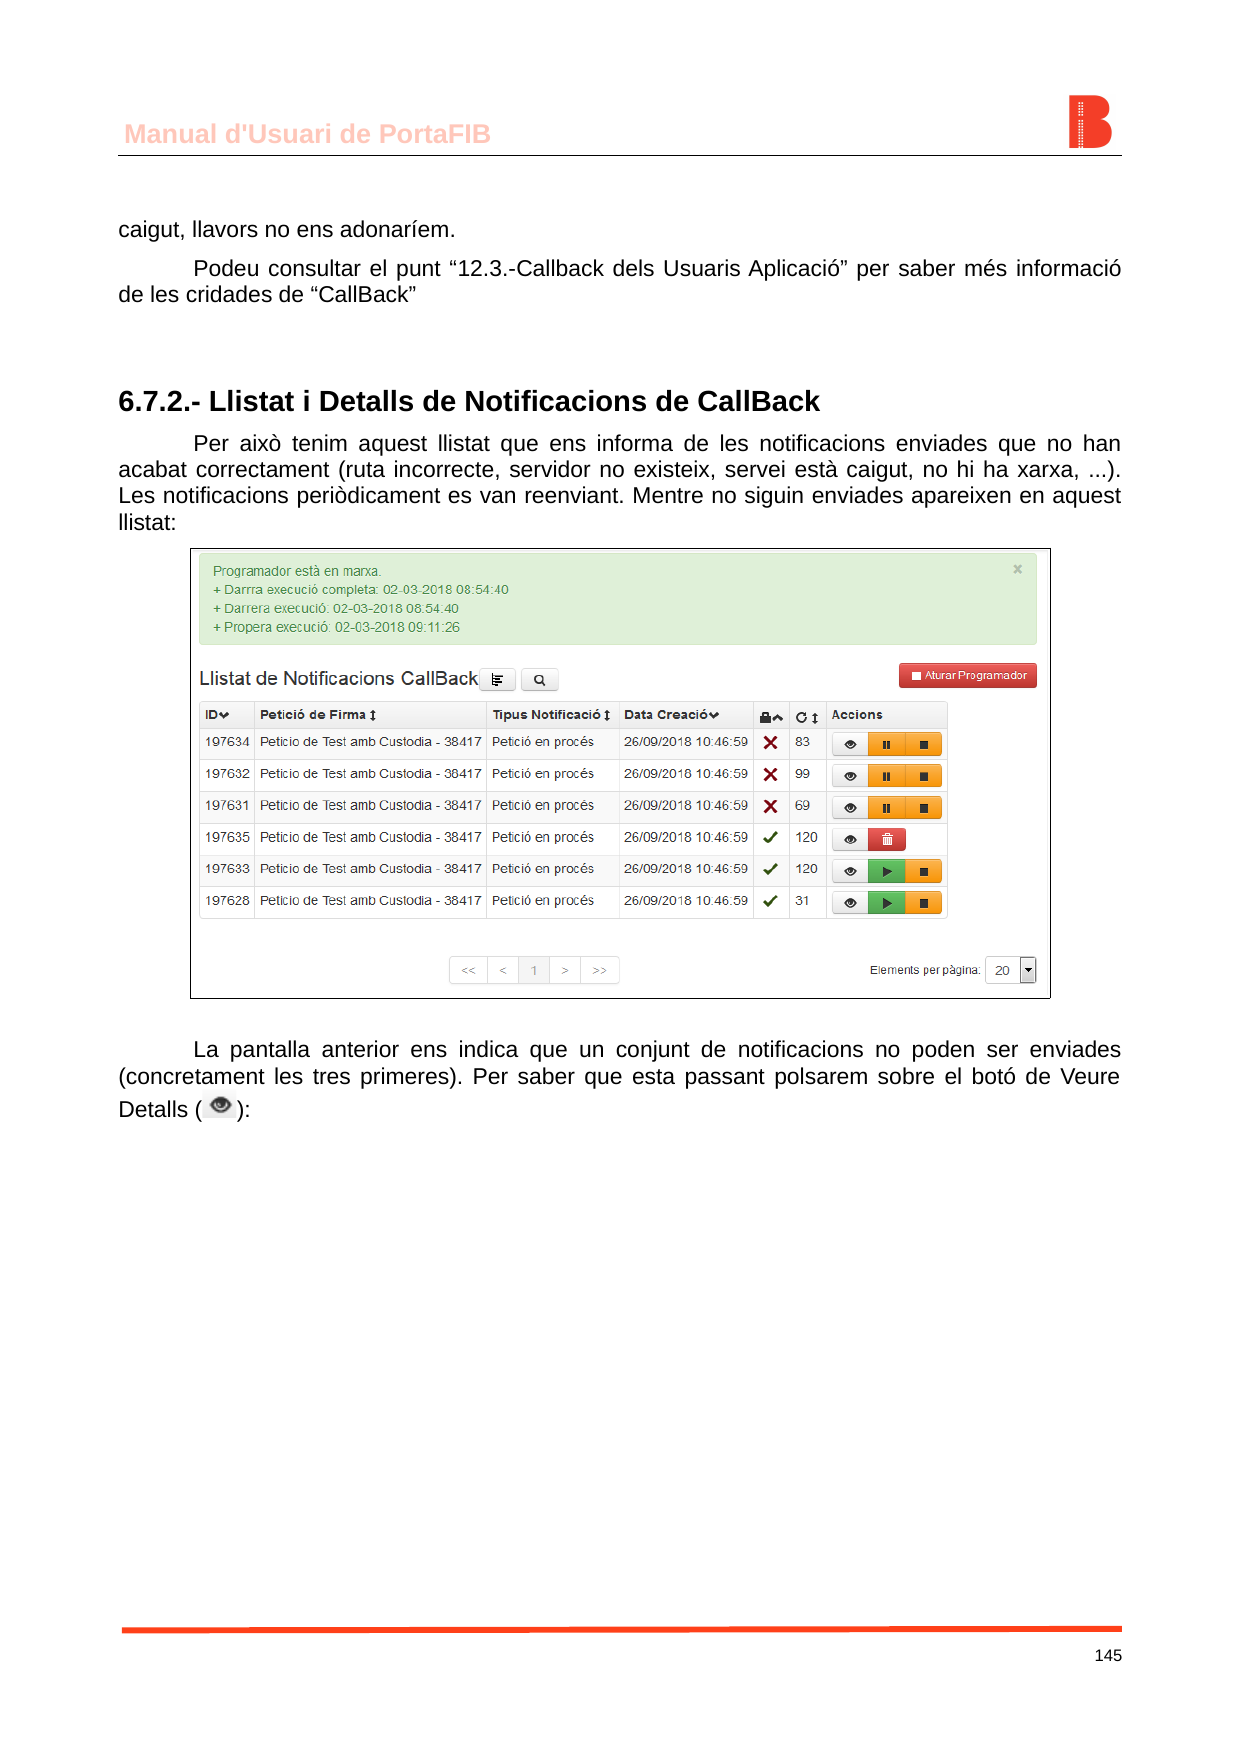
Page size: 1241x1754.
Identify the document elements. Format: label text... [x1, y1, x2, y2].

text Per això tenim aquest llistat que ens informa de les notificacions enviades que no han acabat correctament (ruta incorrecte, servidor no existeix, servei està caigut, no hi ha xarxa, ...). Les notificacions periòdicament es van reenviant. Mentre no siguin enviades apareixen en aquest llistat: [118, 430, 1122, 535]
text caigut, llavors no ens adonaríem. [118, 216, 1122, 242]
text Podeu consultar el punt “12.3Callback dels Usuaris Aplicació” per saber més informació de les cridades de “CallBack” [118, 254, 1122, 307]
picture [1063, 94, 1117, 150]
subtitle Llistat i Detalls de Notificacions de CallBack [118, 384, 1122, 417]
picture [202, 1089, 237, 1118]
text La pantalla anterior ens indica que un conjunt de notificacions no poden ser enviades (concretament les tres primeres). Per saber que esta passant polsarem sobre el botó de Veure Detalls (): [118, 1036, 1122, 1122]
picture [192, 550, 1048, 995]
